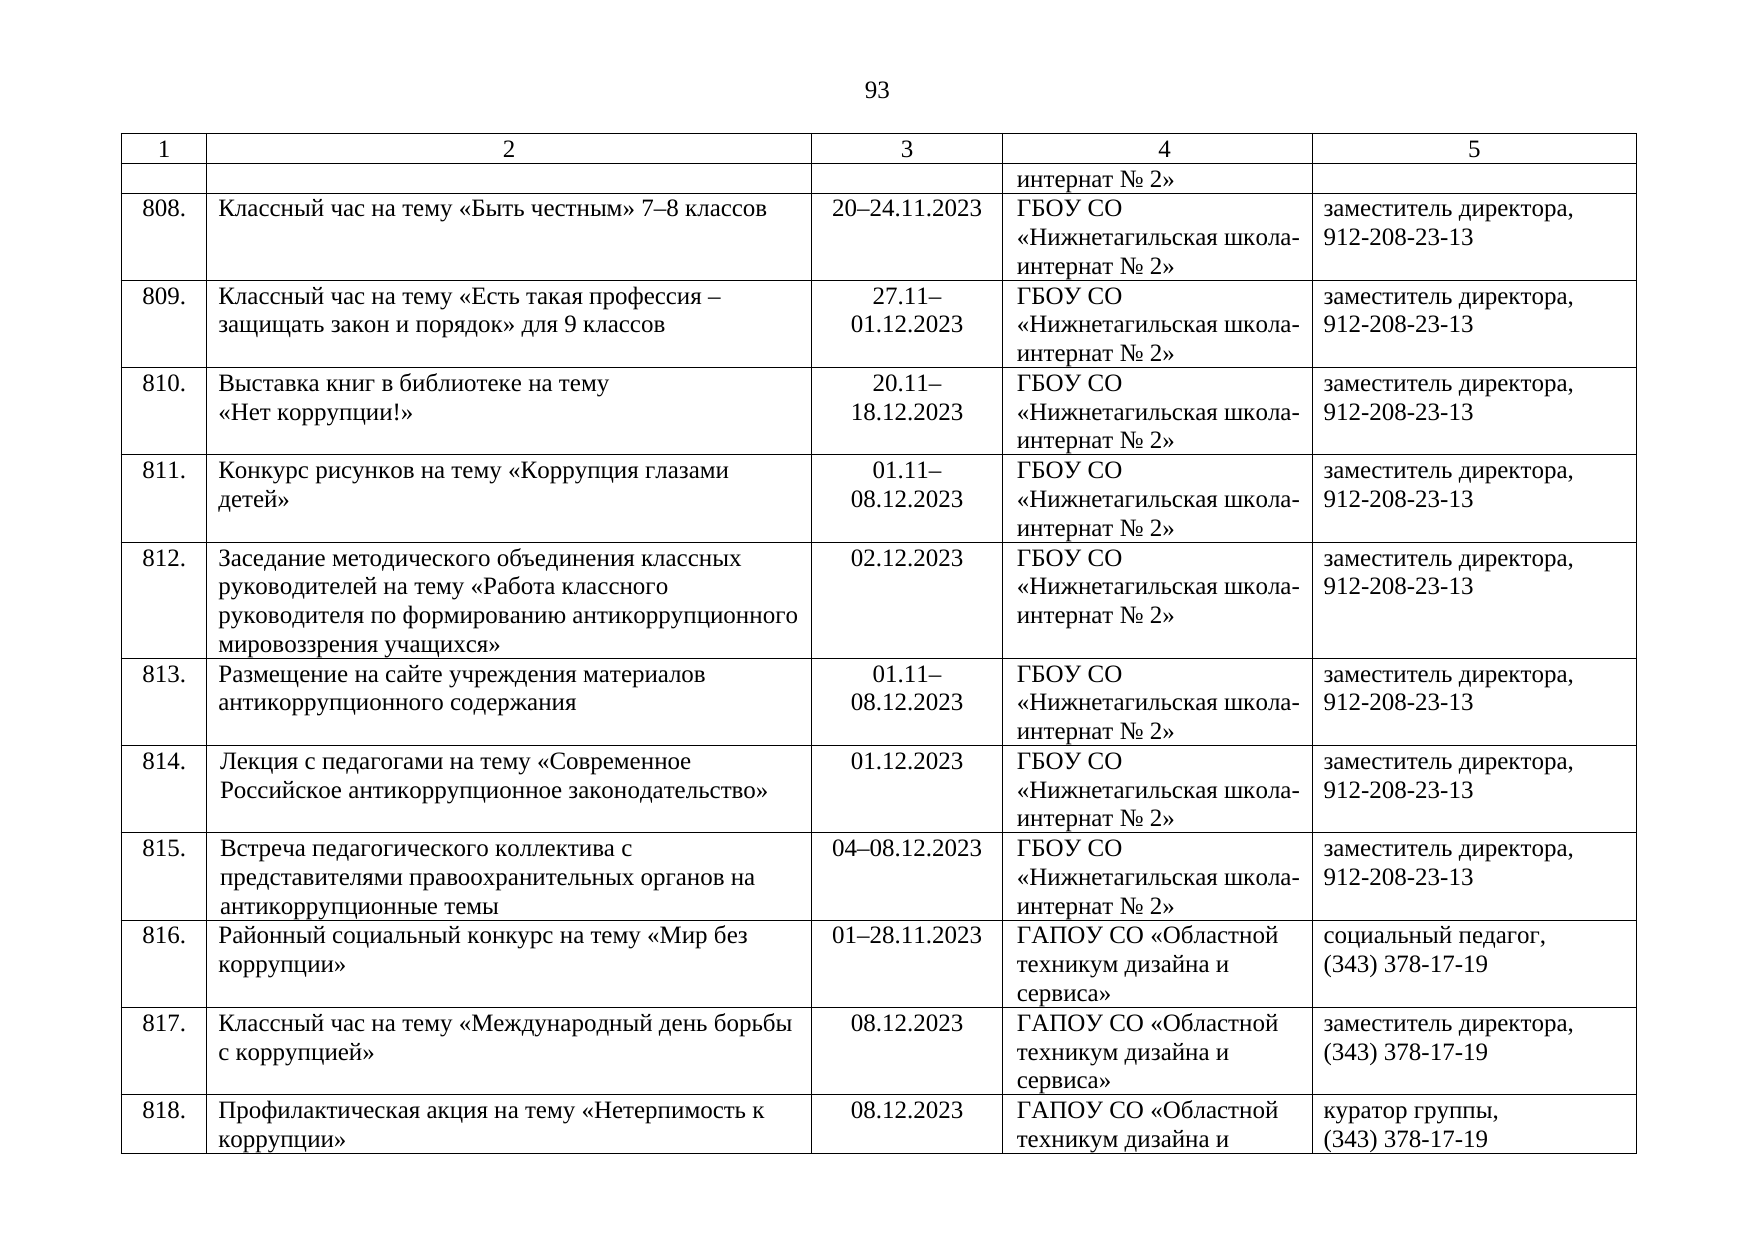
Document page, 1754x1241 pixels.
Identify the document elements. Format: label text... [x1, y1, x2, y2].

table_cell [122, 921, 206, 1007]
table_header 5 [1313, 134, 1636, 163]
table_cell [122, 1095, 206, 1153]
table_cell [122, 194, 206, 280]
table_cell заместитель директора, 912-208-23-13 [1313, 368, 1636, 454]
table_cell ГБОУ СО «Нижнетагильская школа-интернат № 2» [1003, 194, 1312, 280]
table_cell Конкурс рисунков на тему «Коррупция глазами детей» [207, 455, 811, 542]
table_header 1 [122, 134, 206, 163]
table_cell [1313, 164, 1636, 192]
table_cell Выставка книг в библиотеке на тему «Нет коррупции!» [207, 368, 811, 454]
table_cell 20.11–18.12.2023 [812, 368, 1002, 454]
table_cell Классный час на тему «Есть такая профессия – защищать закон и порядок» для 9 классов [207, 281, 811, 367]
table_cell заместитель директора, 912-208-23-13 [1313, 543, 1636, 658]
table_cell [117, 367, 121, 454]
table_cell Профилактическая акция на тему «Нетерпимость к коррупции» [207, 1095, 811, 1153]
table_cell Заседание методического объединения классных руководителей на тему «Работа классного руководителя по формированию антикоррупционного мировоззрения учащихся» [207, 543, 811, 658]
table_cell [207, 164, 811, 192]
table_header 2 [207, 134, 811, 163]
table_cell 04–08.12.2023 [812, 833, 1002, 919]
table_cell ГБОУ СО «Нижнетагильская школа-интернат № 2» [1003, 281, 1312, 367]
table_cell ГАПОУ СО «Областной техникум дизайна и [1003, 1095, 1312, 1153]
table_cell 01–28.11.2023 [812, 921, 1002, 1007]
table_cell [812, 164, 1002, 192]
table_cell [117, 1094, 121, 1153]
table_cell ГБОУ СО «Нижнетагильская школа-интернат № 2» [1003, 746, 1312, 832]
table_cell 08.12.2023 [812, 1008, 1002, 1094]
table_cell Классный час на тему «Быть честным» 7–8 классов [207, 194, 811, 280]
table_cell [122, 455, 206, 542]
table_cell заместитель директора, 912-208-23-13 [1313, 833, 1636, 919]
table_cell Встреча педагогического коллектива с представителями правоохранительных органов на антикоррупционные темы [207, 833, 811, 919]
table_cell интернат № 2» [1003, 164, 1312, 192]
table_cell 02.12.2023 [812, 543, 1002, 658]
table_cell ГБОУ СО «Нижнетагильская школа-интернат № 2» [1003, 543, 1312, 658]
table_header [117, 133, 121, 163]
table_cell [117, 1007, 121, 1094]
table_cell [117, 658, 121, 745]
table_cell [117, 454, 121, 542]
table_cell социальный педагог, (343) 378-17-19 [1313, 921, 1636, 1007]
table_cell [122, 746, 206, 832]
table_cell [122, 164, 206, 192]
table_cell Размещение на сайте учреждения материалов антикоррупционного содержания [207, 659, 811, 745]
table_cell куратор группы, (343) 378-17-19 [1313, 1095, 1636, 1153]
table_cell 27.11–01.12.2023 [812, 281, 1002, 367]
table_cell 01.11–08.12.2023 [812, 455, 1002, 542]
table_cell [117, 745, 121, 832]
table_cell [117, 163, 121, 192]
table_cell заместитель директора, 912-208-23-13 [1313, 455, 1636, 542]
table_cell [117, 280, 121, 367]
table_cell [117, 832, 121, 919]
table_cell [117, 542, 121, 658]
table_cell ГБОУ СО «Нижнетагильская школа-интернат № 2» [1003, 659, 1312, 745]
table_cell [122, 543, 206, 658]
table_cell заместитель директора, (343) 378-17-19 [1313, 1008, 1636, 1094]
table_cell 01.11–08.12.2023 [812, 659, 1002, 745]
table_cell ГАПОУ СО «Областной техникум дизайна и сервиса» [1003, 921, 1312, 1007]
table_cell Районный социальный конкурс на тему «Мир без коррупции» [207, 921, 811, 1007]
table_header 4 [1003, 134, 1312, 163]
table_cell 20–24.11.2023 [812, 194, 1002, 280]
table_cell [122, 281, 206, 367]
table_cell [122, 1008, 206, 1094]
table_cell [122, 368, 206, 454]
table_cell Лекция с педагогами на тему «Современное Российское антикоррупционное законодательство» [207, 746, 811, 832]
table_cell [117, 920, 121, 1007]
table_cell ГАПОУ СО «Областной техникум дизайна и сервиса» [1003, 1008, 1312, 1094]
table_cell 08.12.2023 [812, 1095, 1002, 1153]
table_cell [117, 193, 121, 280]
table_cell [122, 659, 206, 745]
table_cell заместитель директора, 912-208-23-13 [1313, 659, 1636, 745]
table_cell ГБОУ СО «Нижнетагильская школа-интернат № 2» [1003, 368, 1312, 454]
table_cell заместитель директора, 912-208-23-13 [1313, 194, 1636, 280]
table_cell 01.12.2023 [812, 746, 1002, 832]
table_header 3 [812, 134, 1002, 163]
table_cell заместитель директора, 912-208-23-13 [1313, 281, 1636, 367]
table_cell ГБОУ СО «Нижнетагильская школа-интернат № 2» [1003, 833, 1312, 919]
table_cell заместитель директора, 912-208-23-13 [1313, 746, 1636, 832]
table_cell Классный час на тему «Международный день борьбы с коррупцией» [207, 1008, 811, 1094]
table_cell [122, 833, 206, 919]
table_cell ГБОУ СО «Нижнетагильская школа-интернат № 2» [1003, 455, 1312, 542]
